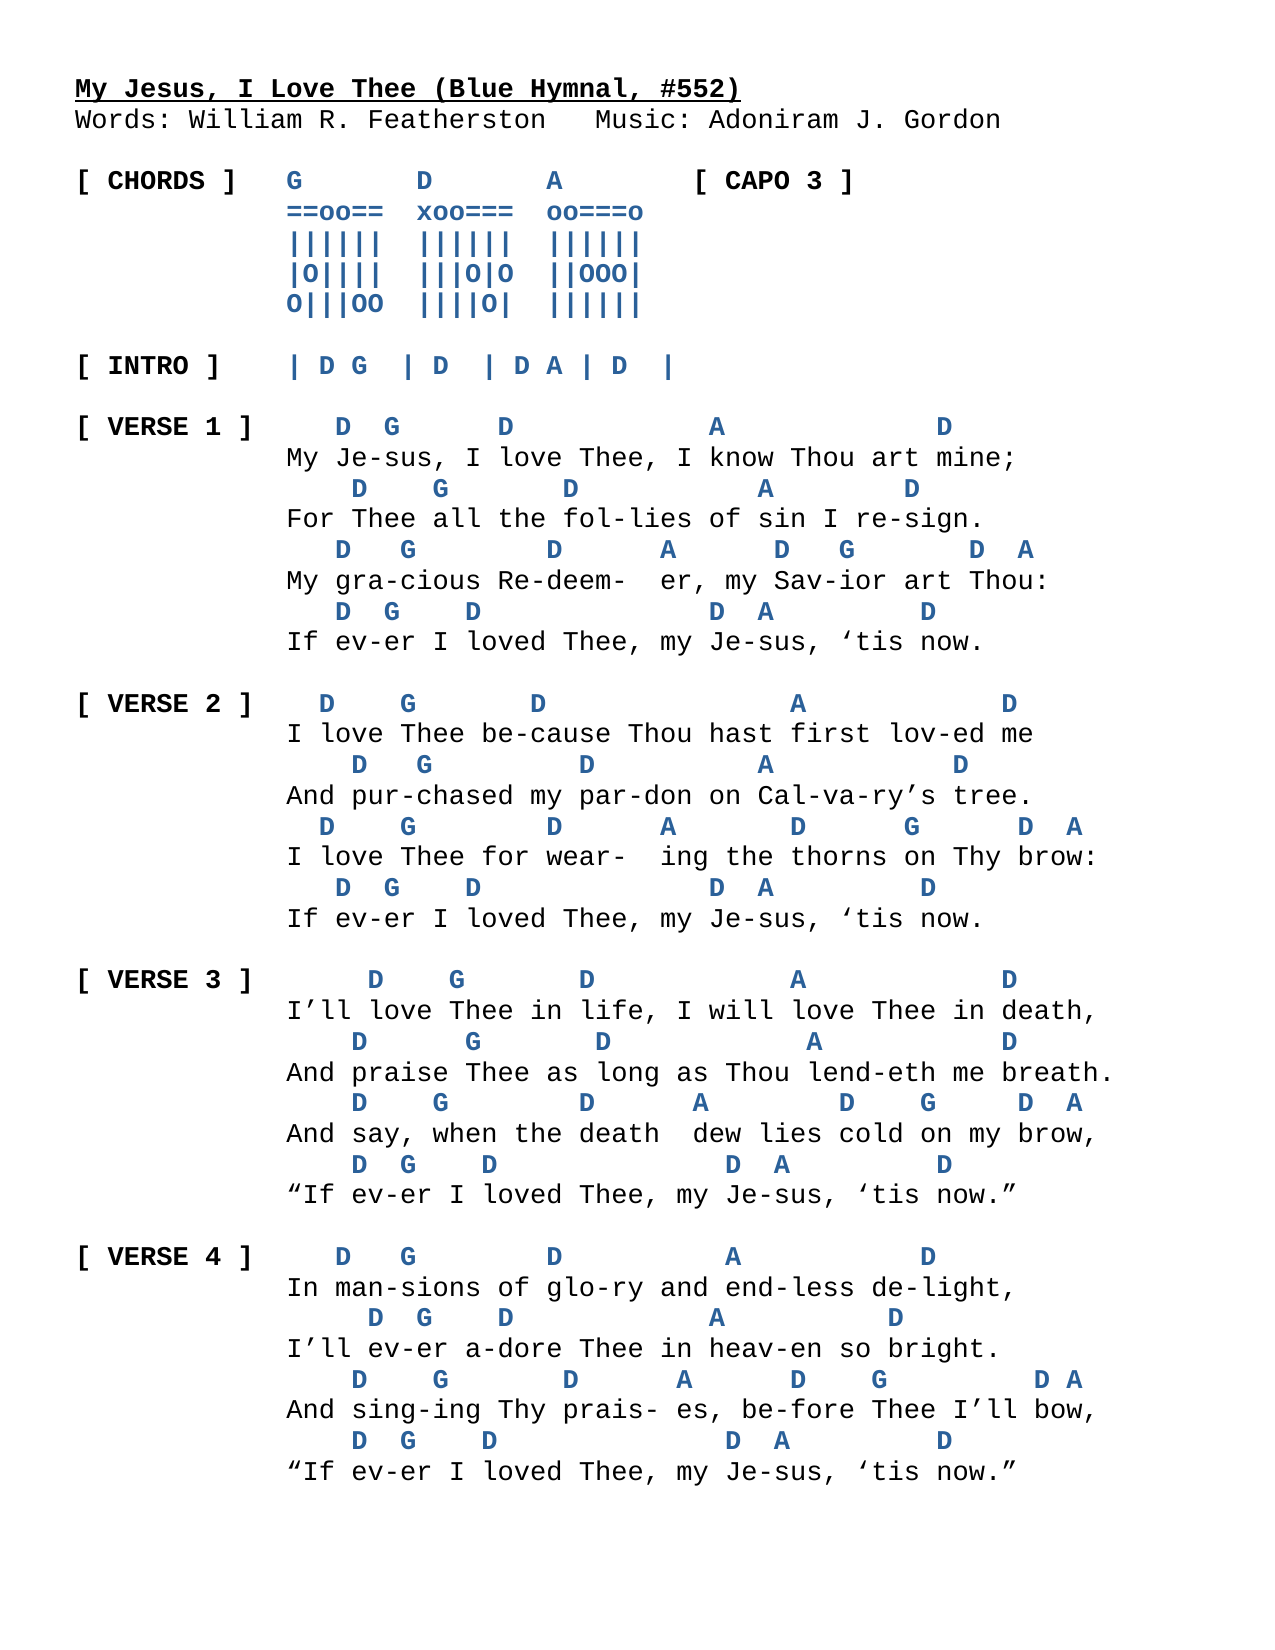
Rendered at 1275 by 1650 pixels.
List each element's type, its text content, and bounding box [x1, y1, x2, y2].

text If ev-er I loved Thee, my Je-sus, ‘tis now. [75, 628, 1200, 659]
text |O|||| |||O|O ||OOO| [75, 259, 1200, 290]
text [ VERSE 1 ] D G D A D [75, 413, 1200, 444]
text My gra-cious Re-deem- er, my Sav-ior art Thou: [75, 567, 1200, 597]
text My Je-sus, I love Thee, I know Thou art mine; [75, 444, 1200, 474]
text D G D D A D [75, 1427, 1200, 1458]
text [ VERSE 3 ] D G D A D [75, 966, 1200, 997]
text D G D A D [75, 1304, 1200, 1335]
text D G D A D G D A [75, 1089, 1200, 1120]
text ==oo== xoo=== oo===o [75, 198, 1200, 229]
text D G D A D [75, 1028, 1200, 1058]
text D G D D A D [75, 1151, 1200, 1181]
text O|||OO ||||O| |||||| [75, 290, 1200, 321]
text I love Thee be-cause Thou hast first lov-ed me [75, 720, 1200, 751]
text And praise Thee as long as Thou lend-eth me breath. [75, 1058, 1200, 1089]
text And pur-chased my par-don on Cal-va-ry’s tree. [75, 782, 1200, 812]
text I love Thee for wear- ing the thorns on Thy brow: [75, 843, 1200, 874]
text And sing-ing Thy prais- es, be-fore Thee I’ll bow, [75, 1396, 1200, 1427]
text D G D A D G D A [75, 1366, 1200, 1396]
text I’ll ev-er a-dore Thee in heav-en so bright. [75, 1335, 1200, 1366]
text I’ll love Thee in life, I will love Thee in death, [75, 997, 1200, 1028]
text My Jesus, I Love Thee (Blue Hymnal, #552) [75, 75, 1200, 106]
text [ CHORDS ] G D A [ CAPO 3 ] [75, 167, 1200, 198]
text D G D A D [75, 751, 1200, 782]
text Words: William R. Featherston Music: Adoniram J. Gordon [75, 106, 1200, 136]
text [ VERSE 2 ] D G D A D [75, 689, 1200, 720]
text [ INTRO ] | D G | D | D A | D | [75, 352, 1200, 382]
text D G D D A D [75, 597, 1200, 628]
text |||||| |||||| |||||| [75, 229, 1200, 259]
text For Thee all the fol-lies of sin I re-sign. [75, 505, 1200, 536]
text D G D A D [75, 474, 1200, 505]
text D G D A D G D A [75, 536, 1200, 567]
text [ VERSE 4 ] D G D A D [75, 1243, 1200, 1273]
text D G D D A D [75, 874, 1200, 905]
text If ev-er I loved Thee, my Je-sus, ‘tis now. [75, 905, 1200, 935]
text “If ev-er I loved Thee, my Je-sus, ‘tis now.” [75, 1181, 1200, 1212]
text “If ev-er I loved Thee, my Je-sus, ‘tis now.” [75, 1458, 1200, 1488]
text D G D A D G D A [75, 812, 1200, 843]
text And say, when the death dew lies cold on my brow, [75, 1120, 1200, 1151]
text In man-sions of glo-ry and end-less de-light, [75, 1273, 1200, 1304]
